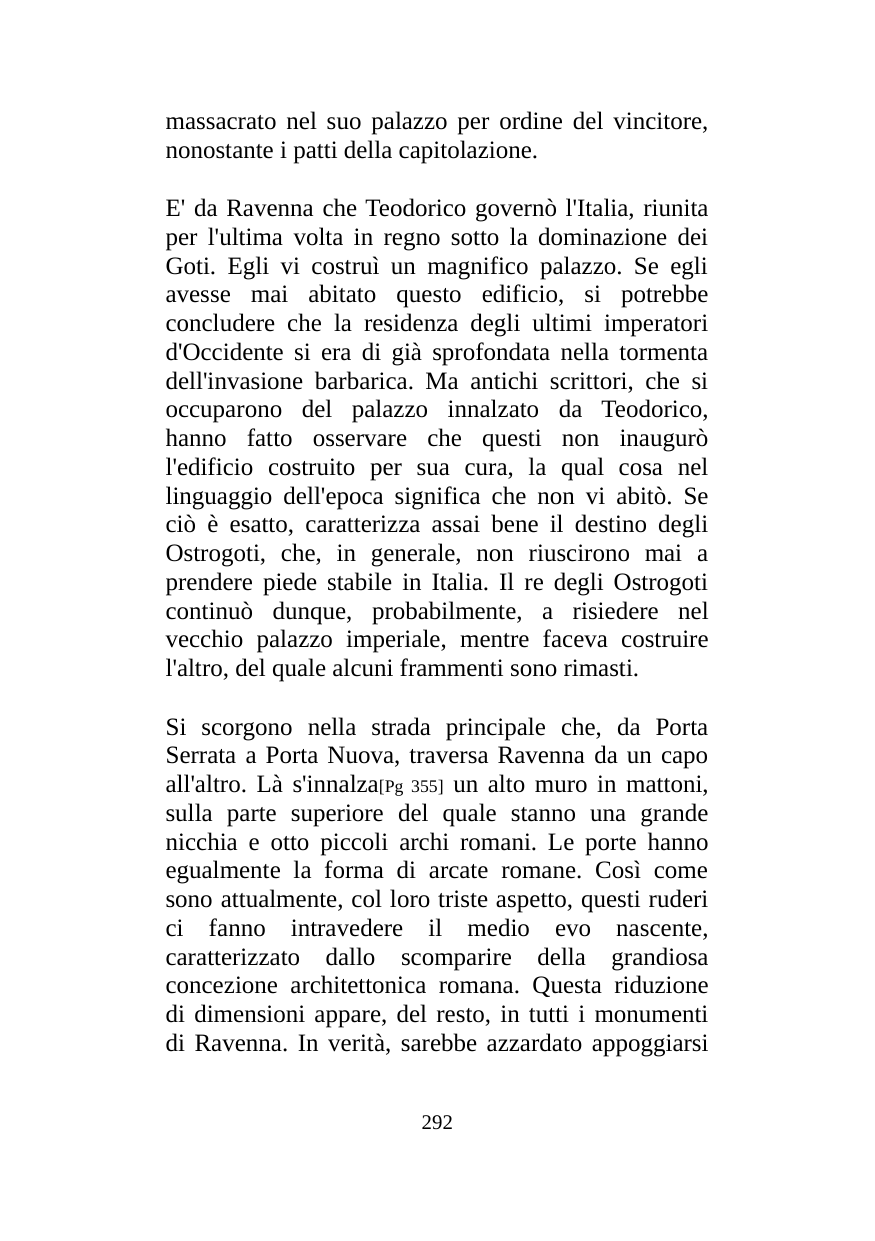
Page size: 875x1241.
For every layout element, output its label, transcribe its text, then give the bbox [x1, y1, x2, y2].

text massacrato nel suo palazzo per ordine del vincitore, nonostante i patti della capitolazione. [165, 106, 709, 164]
text E' da Ravenna che Teodorico governò l'Italia, riunita per l'ultima volta in regno sotto la dominazione dei Goti. Egli vi costruì un magnifico palazzo. Se egli avesse mai abitato questo edificio, si potrebbe concludere che la residenza degli ultimi imperatori d'Occidente si era di già sprofondata nella tormenta dell'invasione barbarica. Ma antichi scrittori, che si occuparono del palazzo innalzato da Teodorico, hanno fatto osservare che questi non inaugurò l'edificio costruito per sua cura, la qual cosa nel linguaggio dell'epoca significa che non vi abitò. Se ciò è esatto, caratterizza assai bene il destino degli Ostrogoti, che, in generale, non riuscirono mai a prendere piede stabile in Italia. Il re degli Ostrogoti continuò dunque, probabilmente, a risiedere nel vecchio palazzo imperiale, mentre faceva costruire l'altro, del quale alcuni frammenti sono rimasti. [165, 193, 709, 682]
text Si scorgono nella strada principale che, da Porta Serrata a Porta Nuova, traversa Ravenna da un capo all'altro. Là s'innalza[Pg 355] un alto muro in mattoni, sulla parte superiore del quale stanno una grande nicchia e otto piccoli archi romani. Le porte hanno egualmente la forma di arcate romane. Così come sono attualmente, col loro triste aspetto, questi ruderi ci fanno intravedere il medio evo nascente, caratterizzato dallo scomparire della grandiosa concezione architettonica romana. Questa riduzione di dimensioni appare, del resto, in tutti i monumenti di Ravenna. In verità, sarebbe azzardato appoggiarsi [165, 712, 709, 1057]
